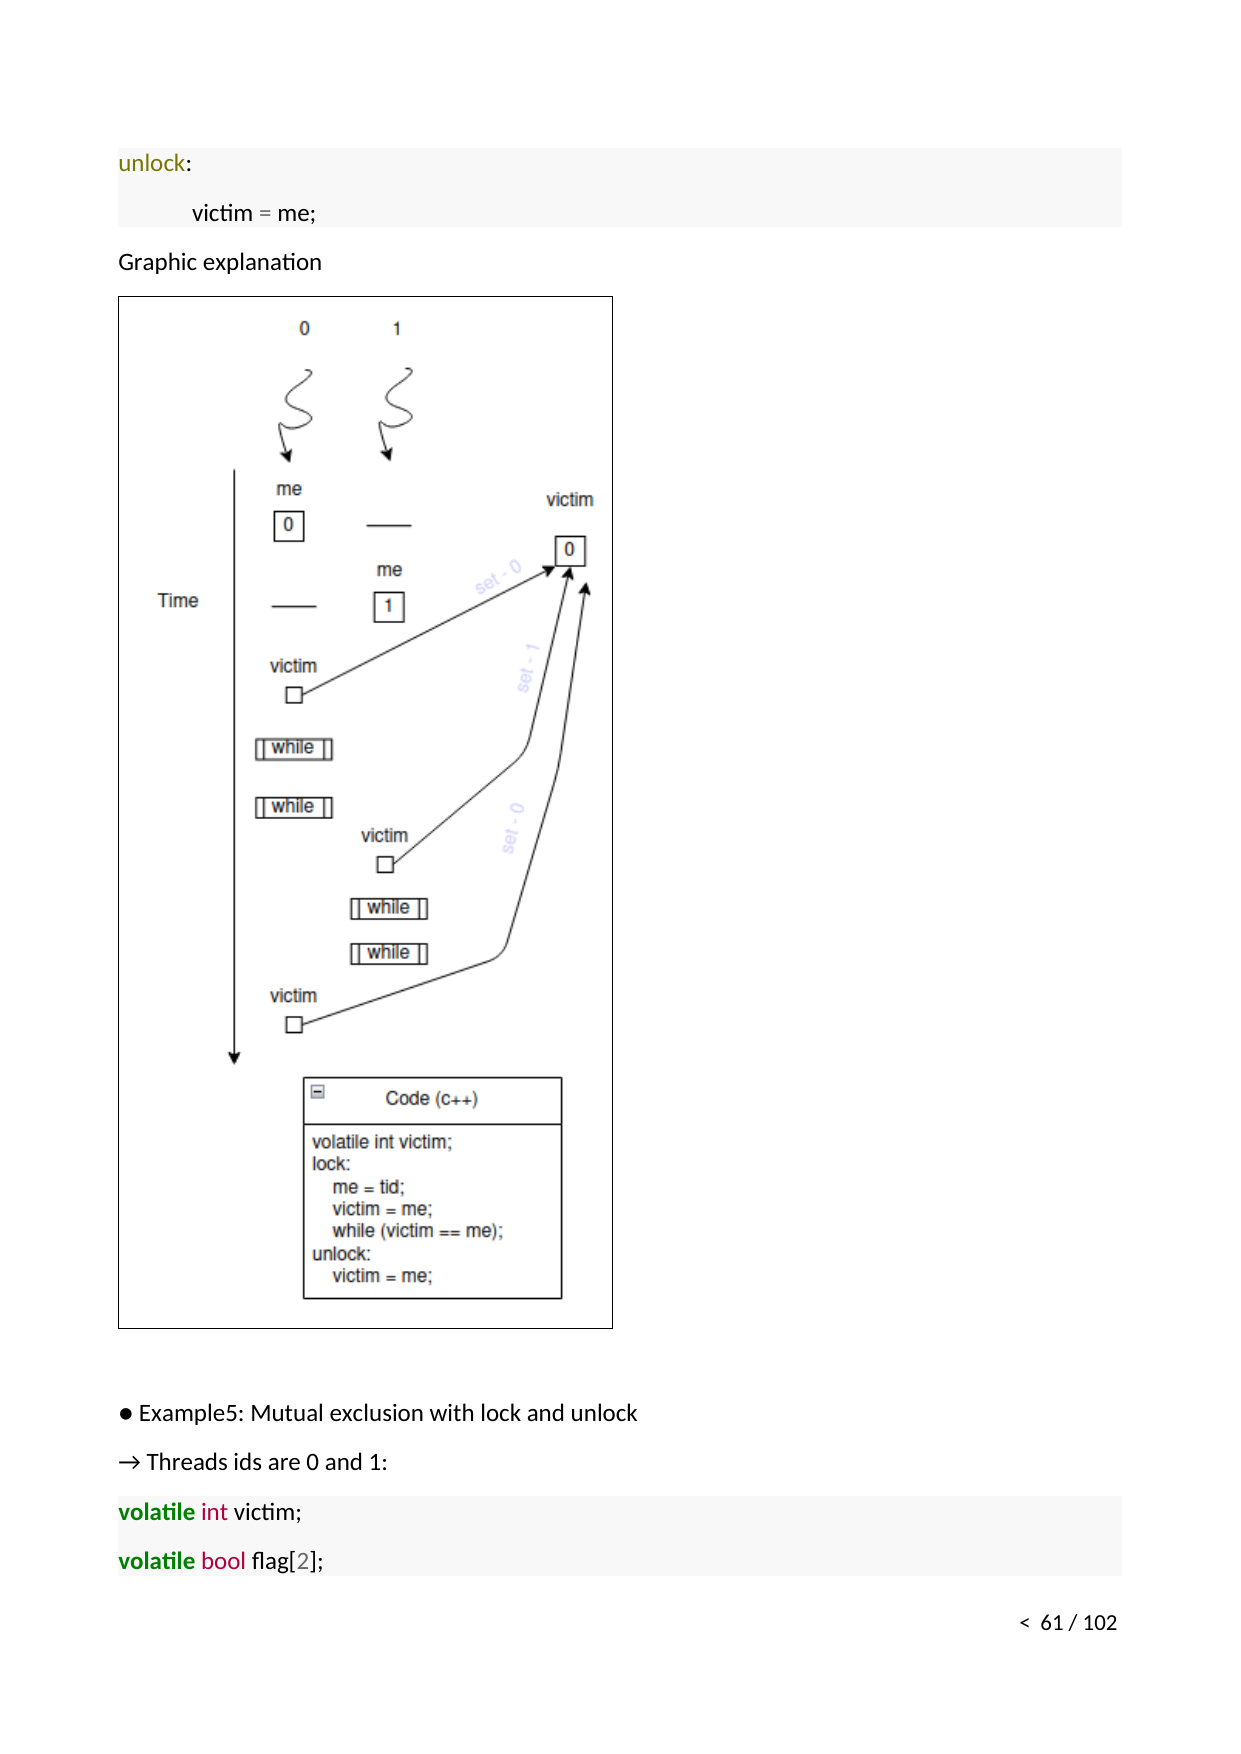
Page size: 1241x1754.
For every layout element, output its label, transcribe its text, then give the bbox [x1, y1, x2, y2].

text Graphic explanation [118, 246, 1122, 277]
text volatile bool flag[2]; [118, 1545, 1122, 1576]
text volatile int victim; [118, 1496, 1122, 1526]
picture [121, 298, 609, 1326]
text ● Example5: Mutual exclusion with lock and unlock [118, 1397, 1122, 1428]
text → Threads ids are 0 and 1: [118, 1446, 1122, 1477]
text unlock: [118, 148, 1122, 178]
text victim = me; [118, 197, 1122, 227]
